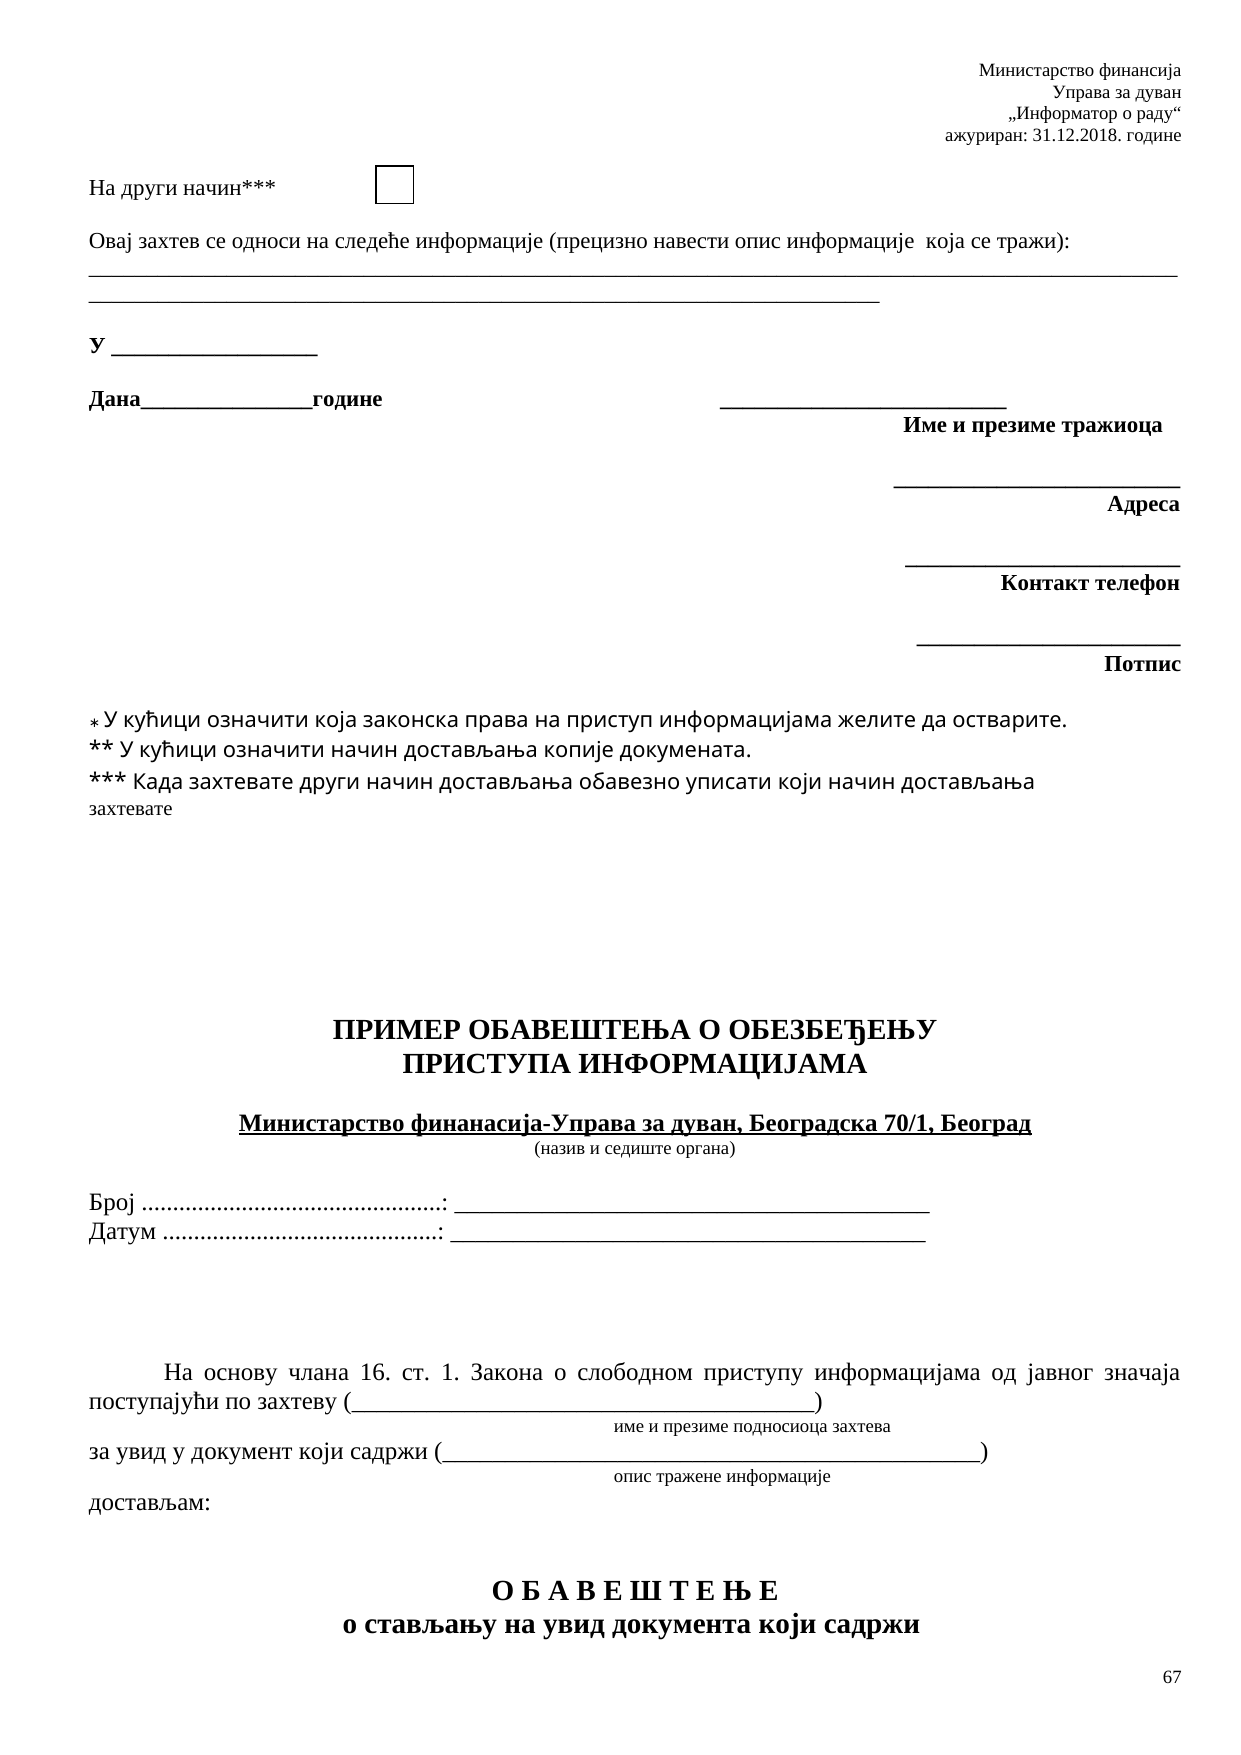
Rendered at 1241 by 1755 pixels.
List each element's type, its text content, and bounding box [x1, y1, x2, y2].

text _________________________ [89, 464, 1181, 490]
text за увид у документ који садржи (___________________________________________) [89, 1436, 1181, 1465]
text О Б А В Е Ш Т Е Њ Е [89, 1573, 1181, 1607]
text На основу члана 16. ст. 1. Закона о слободном приступу информацијама од јавног значаја поступајући по захтеву (_____________________________________) [89, 1357, 1181, 1415]
text ____________________________________________________________________________________________________________________________________________________________________ [89, 253, 1181, 306]
text о стављању на увид документа који садржи [89, 1607, 1181, 1640]
text Потпис [89, 648, 1181, 677]
text Датум ............................................: ______________________________________ [89, 1216, 1181, 1245]
text Број ................................................: ______________________________________ [89, 1187, 1181, 1216]
text име и презиме подносиоца захтева [89, 1415, 1181, 1436]
text ПРИСТУПА ИНФОРМАЦИЈАМА [89, 1046, 1181, 1079]
text Овај захтев се односи на следеће информације (прецизно навести опис информације која се тражи): [89, 227, 1181, 253]
text ПРИМЕР ОБАВЕШТЕЊА О ОБЕЗБЕЂЕЊУ [89, 1012, 1181, 1046]
text _______________________ [89, 622, 1181, 648]
text ** У кућици означити начин достављања копије докумената. [89, 733, 1181, 764]
text Контакт телефон [89, 569, 1181, 596]
text Министарство финанасија-Управа за дуван, Београдска 70/1, Београд [89, 1108, 1181, 1137]
text ∗ У кућици означити која законска права на приступ информацијама желите да остварите. [89, 703, 1181, 733]
text [414, 174, 1181, 200]
text захтевате [89, 796, 1181, 820]
text У __________________ [89, 332, 1181, 358]
text (назив и седиште органа) [89, 1137, 1181, 1158]
text *** Када захтевате други начин достављања обавезно уписати који начин достављања [89, 764, 1181, 796]
text Име и презиме тражиоца [89, 411, 1181, 438]
text ________________________ [89, 543, 1181, 569]
text На други начин*** [89, 174, 375, 200]
text Дана_______________године _________________________ [89, 385, 1181, 411]
text опис тражене информације [539, 1465, 1181, 1487]
text Адреса [89, 490, 1181, 517]
text достављам: [89, 1487, 1181, 1516]
